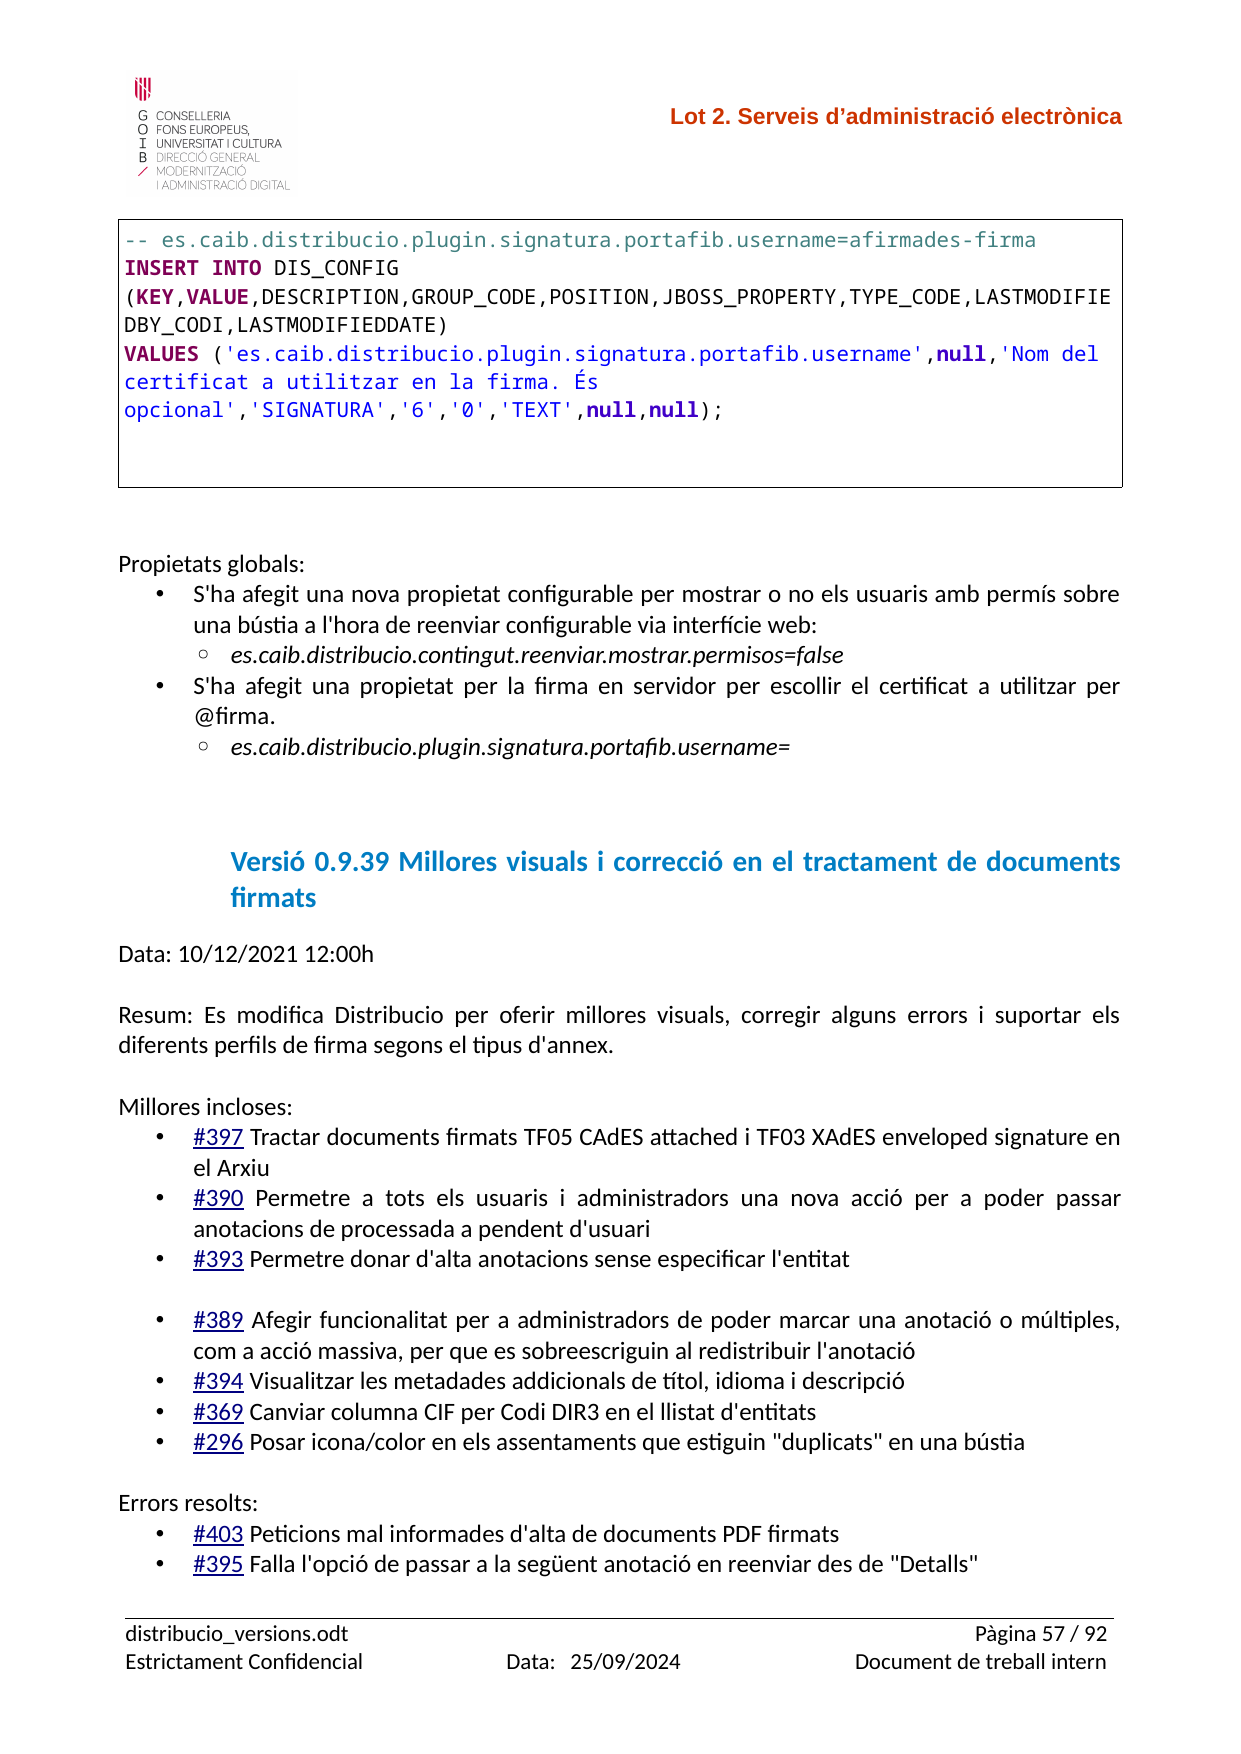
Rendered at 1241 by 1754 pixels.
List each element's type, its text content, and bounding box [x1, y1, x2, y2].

list #390 Permetre a tots els usuaris i administradors una nova acció per a poder passar anotacions de processada a pendent d'usuari [156, 1182, 1122, 1243]
text Data: 10/12/2021 12:00h [118, 938, 1122, 968]
list #389 Afegir funcionalitat per a administradors de poder marcar una anotació o múltiples, com a acció massiva, per que es sobreescriguin al redistribuir l'anotació [156, 1304, 1122, 1365]
text Errors resolts: [118, 1487, 1122, 1518]
list #394 Visualitzar les metadades addicionals de títol, idioma i descripció [156, 1365, 1122, 1396]
list es.caib.distribucio.contingut.reenviar.mostrar.permisos=false [193, 639, 1122, 670]
list #395 Falla l'opció de passar a la següent anotació en reenviar des de "Detalls" [156, 1548, 1122, 1579]
list #403 Peticions mal informades d'alta de documents PDF firmats [156, 1518, 1122, 1548]
text Millores incloses: [118, 1091, 1122, 1121]
subtitle Versió 0.9.39 Millores visuals i correcció en el tractament de documents firmats [153, 843, 1122, 914]
list S'ha afegit una propietat per la firma en servidor per escollir el certificat a utilitzar per @firma. [156, 670, 1122, 731]
text Resum: Es modifica Distribucio per oferir millores visuals, corregir alguns errors i suportar els diferents perfils de firma segons el tipus d'annex. [118, 999, 1122, 1060]
text Propietats globals: [118, 548, 1122, 578]
list es.caib.distribucio.plugin.signatura.portafib.username= [193, 731, 1122, 761]
list #296 Posar icona/color en els assentaments que estiguin "duplicats" en una bústia [156, 1426, 1122, 1457]
list #397 Tractar documents firmats TF05 CAdES attached i TF03 XAdES enveloped signature en el Arxiu [156, 1121, 1122, 1182]
list S'ha afegit una nova propietat configurable per mostrar o no els usuaris amb permís sobre una bústia a l'hora de reenviar configurable via interfície web: [156, 578, 1122, 639]
table_header -- es.caib.distribucio.plugin.signatura.portafib.username=afirmades-firma INSERT INTO DIS_CONFIG (KEY,VALUE,DESCRIPTION,GROUP_CODE,POSITION,JBOSS_PROPERTY,TYPE_CODE,LASTMODIFIEDBY_CODI,LASTMODIFIEDDATE) VALUES ('es.caib.distribucio.plugin.signatura.portafib.username',null,'Nom del certificat a utilitzar en la firma. És opcional','SIGNATURA','6','0','TEXT',null,null); [119, 220, 1122, 487]
picture [126, 70, 299, 197]
list #393 Permetre donar d'alta anotacions sense especificar l'entitat [156, 1243, 1122, 1274]
list #369 Canviar columna CIF per Codi DIR3 en el llistat d'entitats [156, 1396, 1122, 1426]
